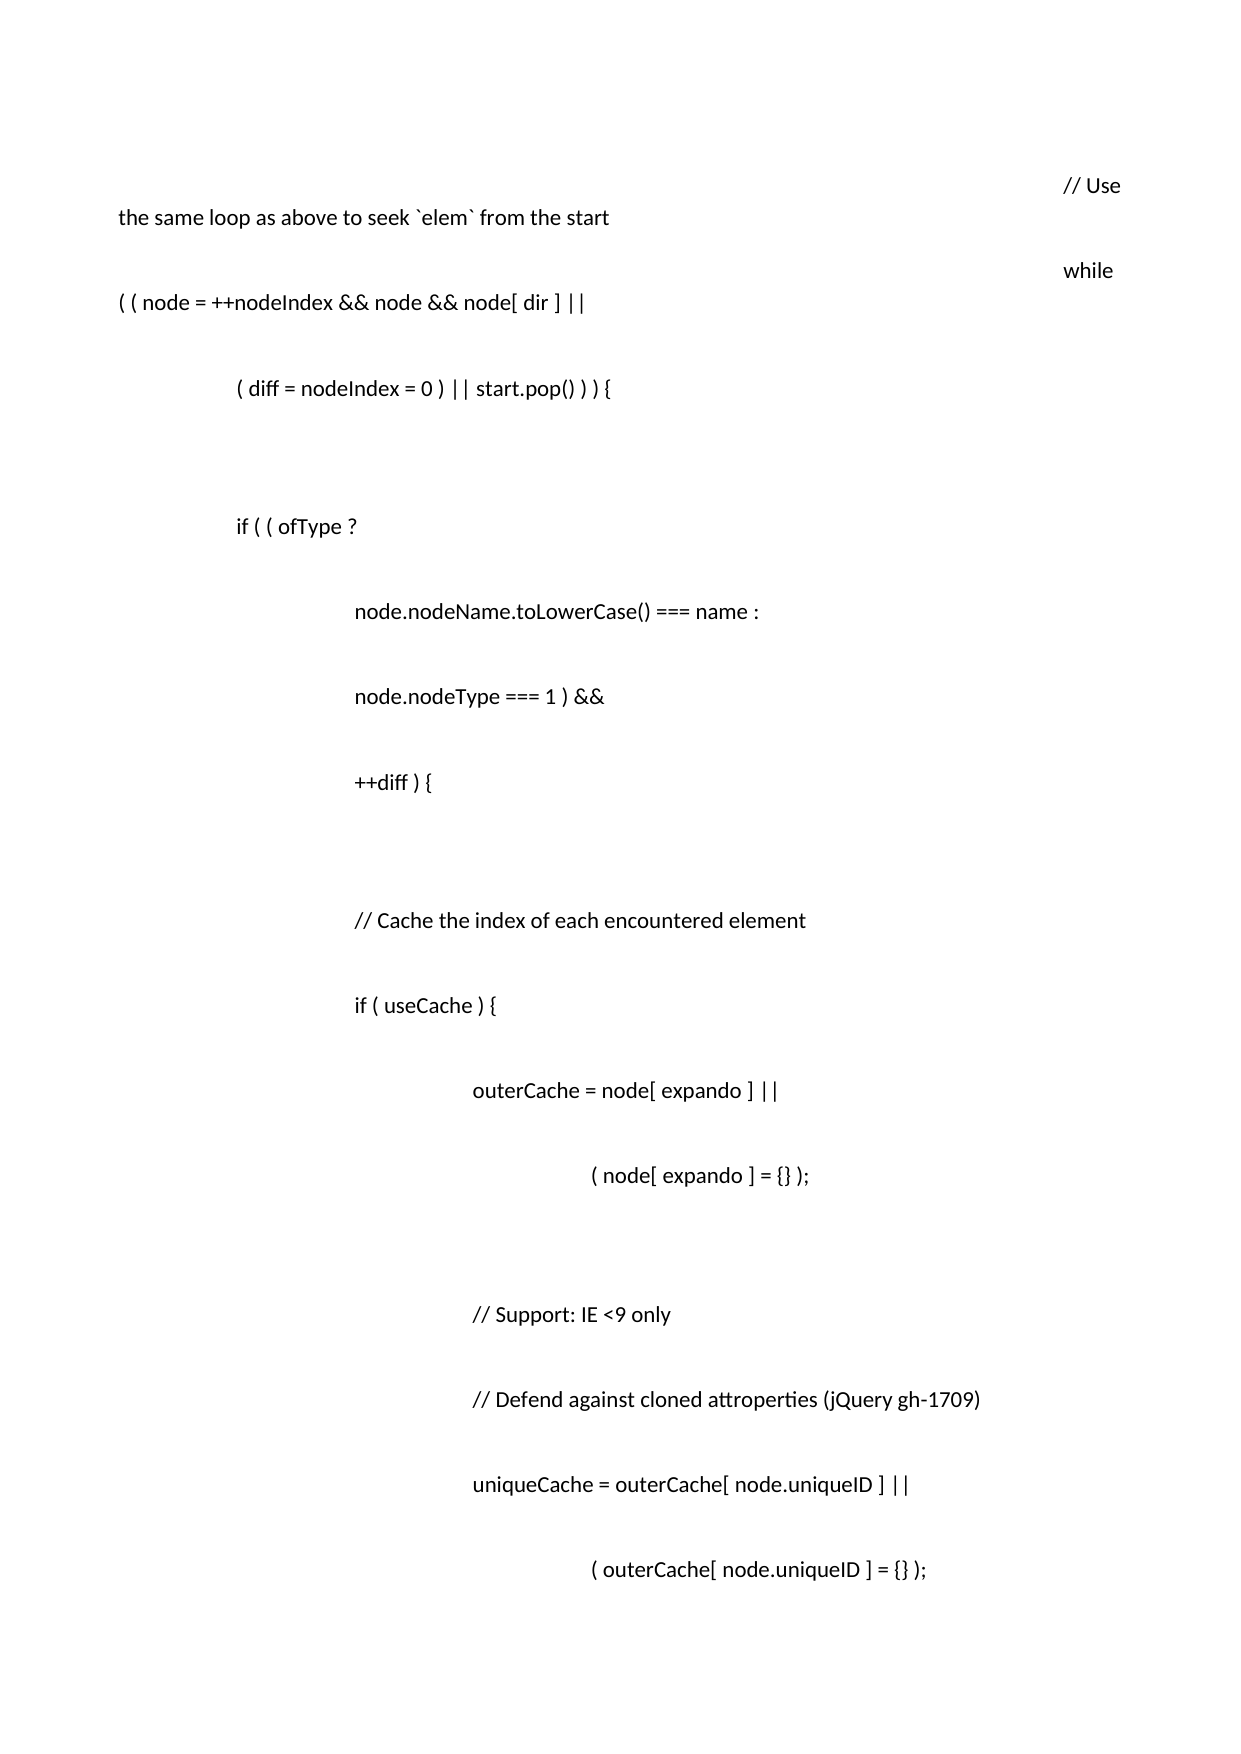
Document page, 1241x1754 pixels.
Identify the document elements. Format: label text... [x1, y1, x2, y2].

text // Use the same loop as above to seek `elem` from the start [118, 171, 1122, 231]
text ++diff ) { [118, 735, 1122, 796]
text // Defend against cloned attroperties (jQuery gh-1709) [118, 1353, 1122, 1413]
text node.nodeName.toLowerCase() === name : [118, 565, 1122, 625]
text // Cache the index of each encountered element [118, 874, 1122, 934]
text ( node[ expando ] = {} ); [118, 1129, 1122, 1189]
text // Support: IE <9 only [118, 1267, 1122, 1328]
text uniqueCache = outerCache[ node.uniqueID ] || [118, 1438, 1122, 1498]
text node.nodeType === 1 ) && [118, 650, 1122, 710]
text ( diff = nodeIndex = 0 ) || start.pop() ) ) { [118, 342, 1122, 402]
text if ( useCache ) { [118, 959, 1122, 1019]
text ( outerCache[ node.uniqueID ] = {} ); [118, 1523, 1122, 1583]
text if ( ( ofType ? [118, 480, 1122, 540]
text while ( ( node = ++nodeIndex && node && node[ dir ] || [118, 256, 1122, 317]
text outerCache = node[ expando ] || [118, 1044, 1122, 1104]
